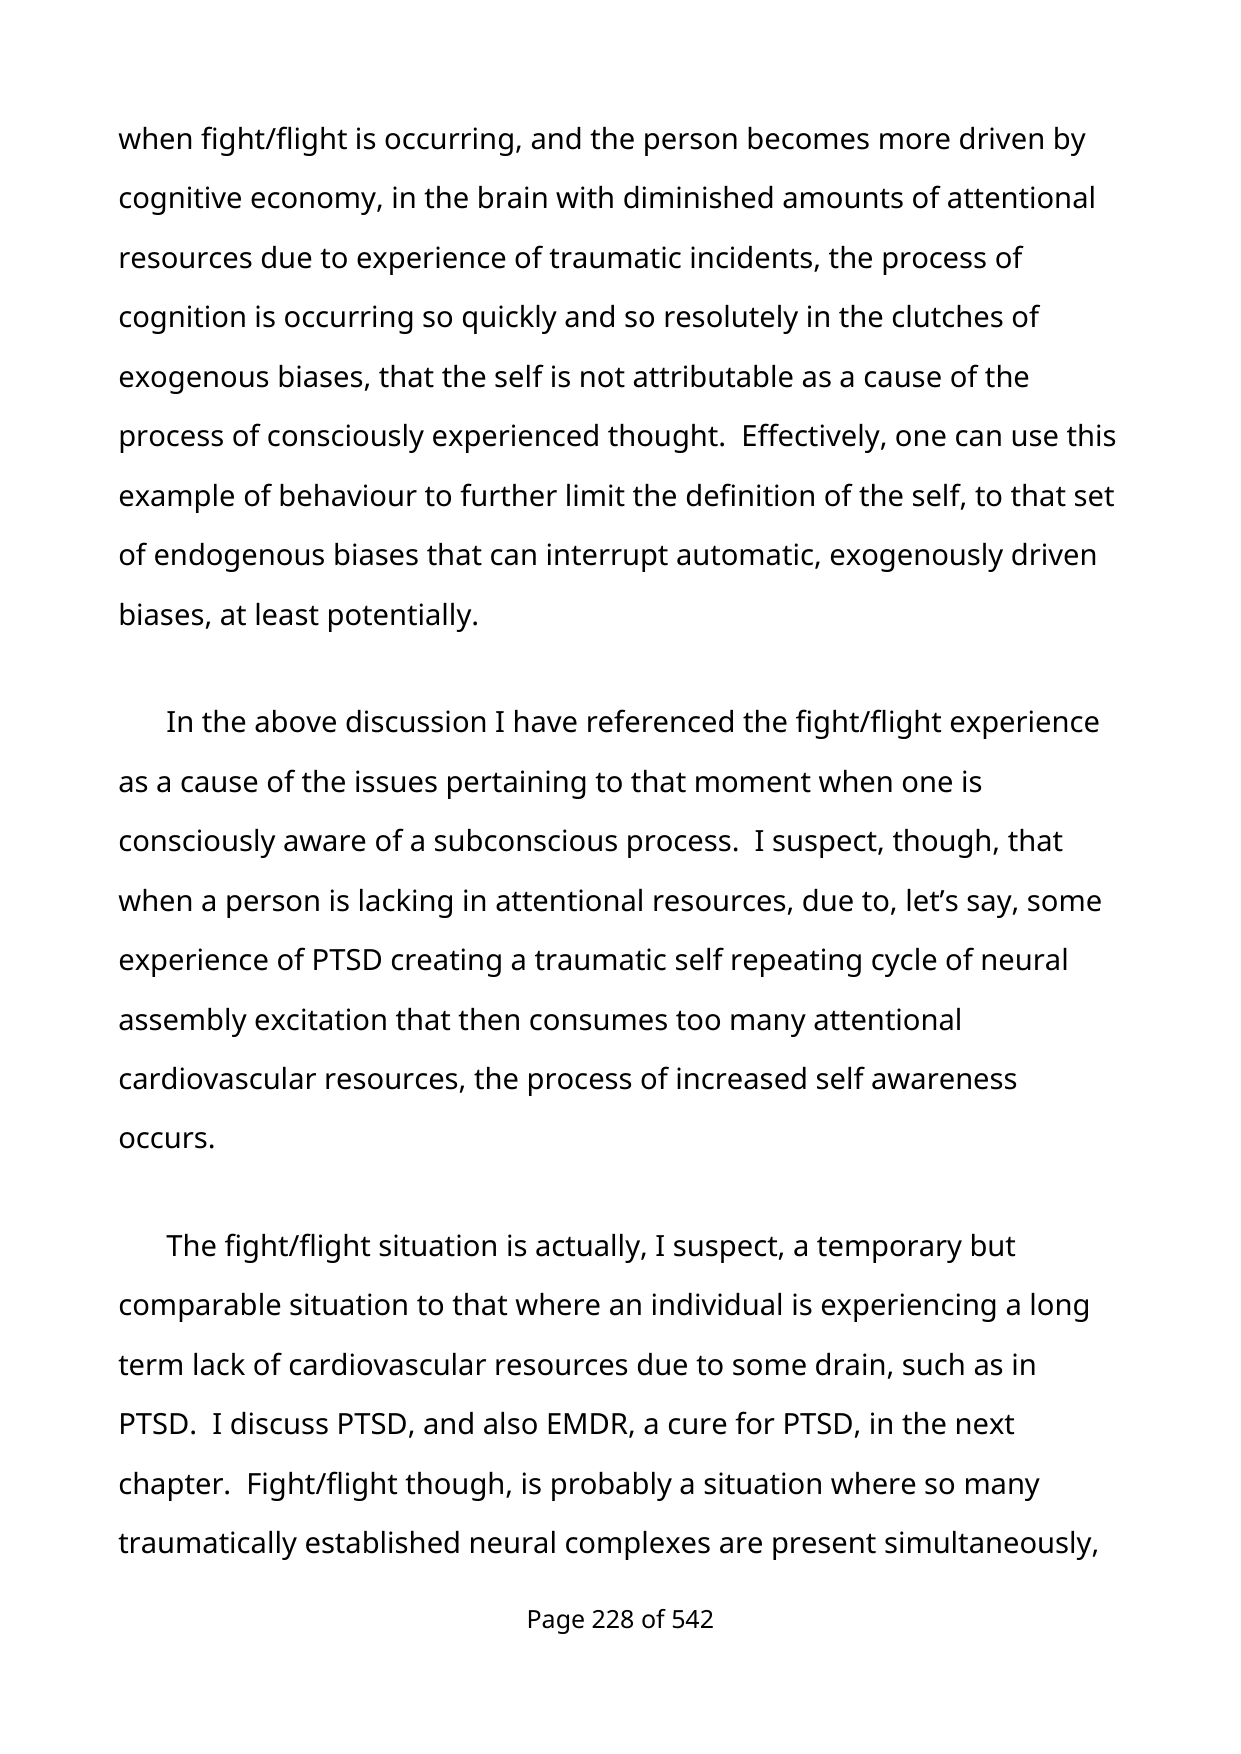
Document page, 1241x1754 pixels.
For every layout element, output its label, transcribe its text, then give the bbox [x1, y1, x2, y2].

text when fight/flight is occurring, and the person becomes more driven by cognitive economy, in the brain with diminished amounts of attentional resources due to experience of traumatic incidents, the process of cognition is occurring so quickly and so resolutely in the clutches of exogenous biases, that the self is not attributable as a cause of the process of consciously experienced thought. Effectively, one can use this example of behaviour to further limit the definition of the self, to that set of endogenous biases that can interrupt automatic, exogenously driven biases, at least potentially. [118, 118, 1122, 634]
text The fight/flight situation is actually, I suspect, a temporary but comparable situation to that where an individual is experiencing a long term lack of cardiovascular resources due to some drain, such as in PTSD. I discuss PTSD, and also EMDR, a cure for PTSD, in the next chapter. Fight/flight though, is probably a situation where so many traumatically established neural complexes are present simultaneously, [118, 1225, 1122, 1562]
text In the above discussion I have referenced the fight/flight experience as a cause of the issues pertaining to that moment when one is consciously aware of a subconscious process. I suspect, though, that when a person is lacking in attentional resources, due to, let’s say, some experience of PTSD creating a traumatic self repeating cycle of neural assembly excitation that then consumes too many attentional cardiovascular resources, the process of increased self awareness occurs. [118, 701, 1122, 1157]
